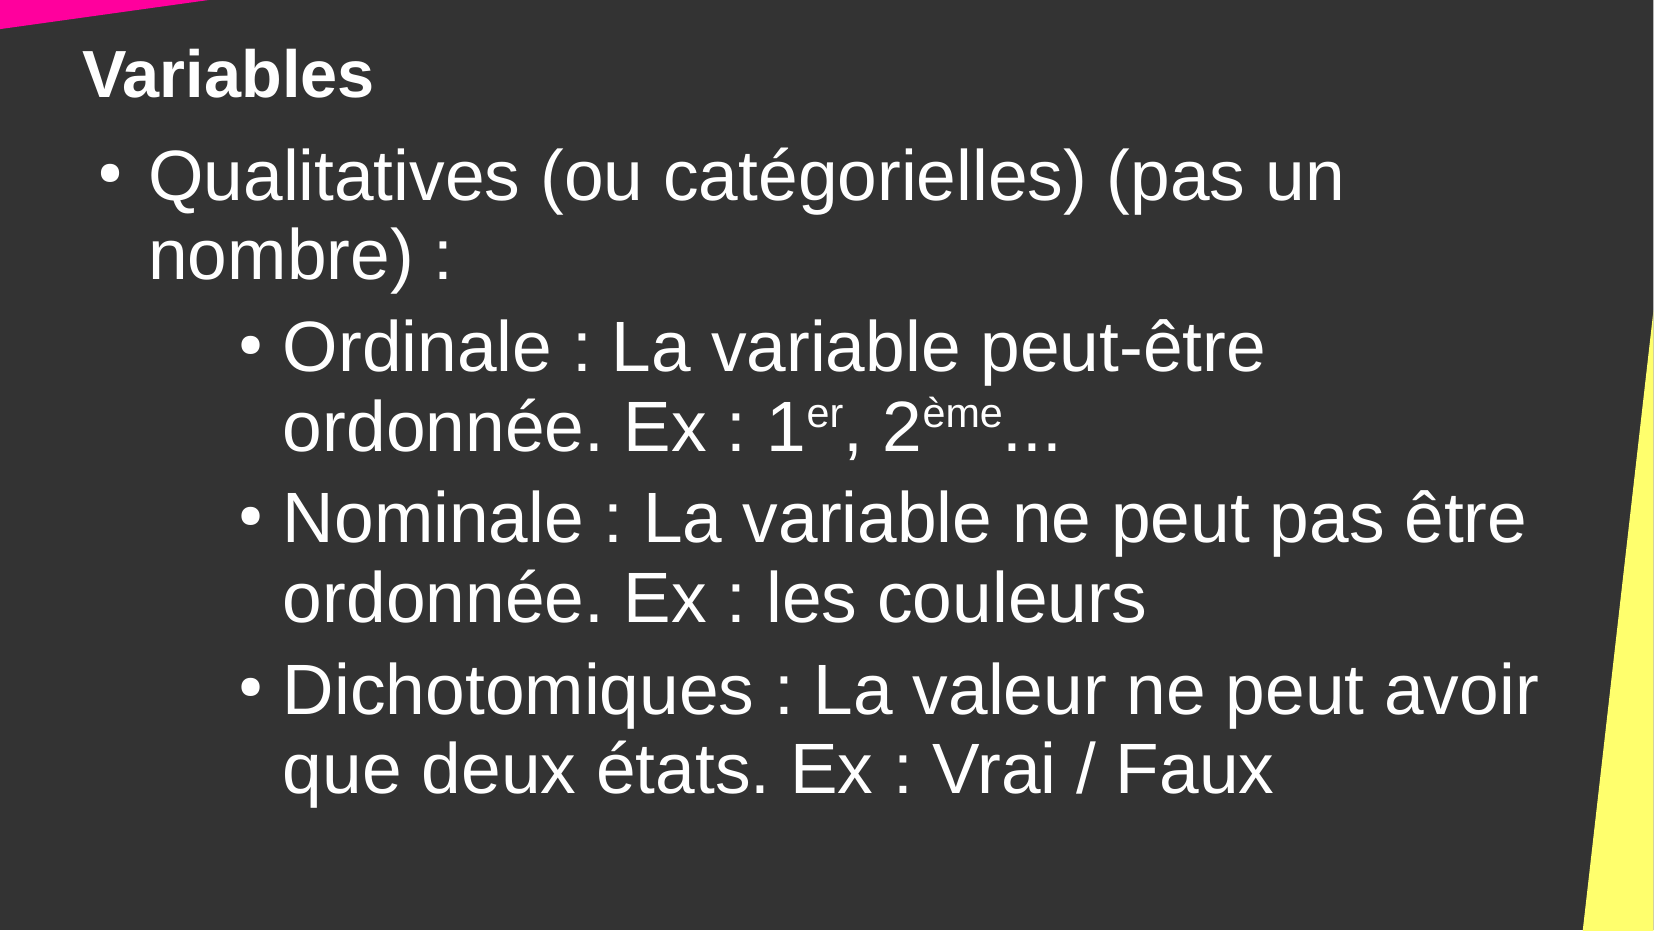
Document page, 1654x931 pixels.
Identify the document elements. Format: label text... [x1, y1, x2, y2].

text_box [1582, 305, 1654, 931]
title Variables [82, 37, 1571, 115]
list Qualitatives (ou catégorielles) (pas un nombre) : Ordinale : La variable peut-être ordonnée. Ex : 1er, 2ème... Nominale : La variable ne peut pas être ordonnée. Ex : les couleurs Dichotomiques : La valeur ne peut avoir que deux états. Ex : Vrai / Faux [80, 135, 1595, 815]
text_box [0, 0, 209, 30]
